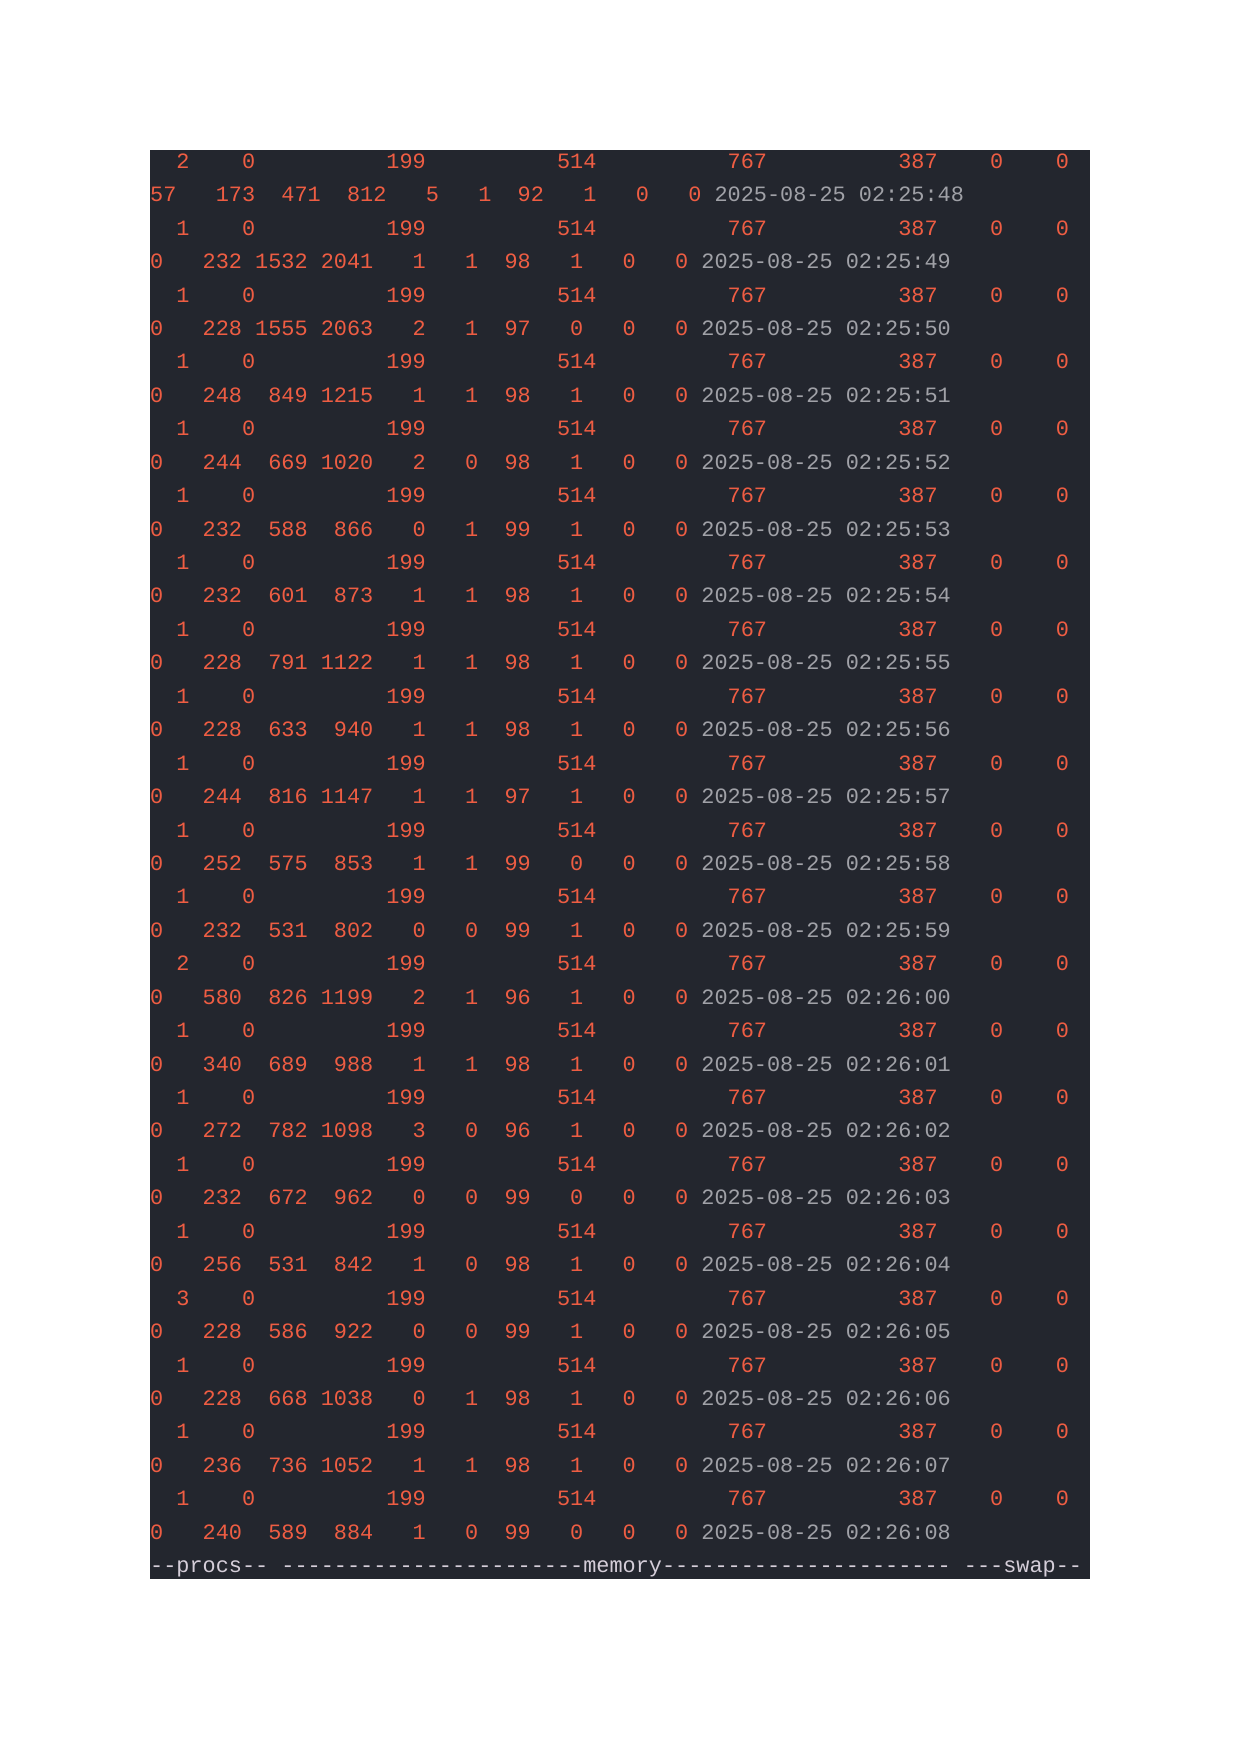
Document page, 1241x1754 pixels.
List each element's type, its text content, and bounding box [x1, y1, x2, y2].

text 1 0 199 514 767 387 0 0 0 228 1555 2063 2 1 97 0 0 0 2025-08-25 02:25:50 [150, 284, 1090, 342]
text 1 0 199 514 767 387 0 0 0 240 589 884 1 0 99 0 0 0 2025-08-25 02:26:08 [150, 1487, 1090, 1546]
text 1 0 199 514 767 387 0 0 0 228 668 1038 0 1 98 1 0 0 2025-08-25 02:26:06 [150, 1354, 1090, 1412]
text 1 0 199 514 767 387 0 0 0 244 669 1020 2 0 98 1 0 0 2025-08-25 02:25:52 [150, 417, 1090, 476]
text 3 0 199 514 767 387 0 0 0 228 586 922 0 0 99 1 0 0 2025-08-25 02:26:05 [150, 1287, 1090, 1345]
text 1 0 199 514 767 387 0 0 0 228 791 1122 1 1 98 1 0 0 2025-08-25 02:25:55 [150, 618, 1090, 676]
text 1 0 199 514 767 387 0 0 0 272 782 1098 3 0 96 1 0 0 2025-08-25 02:26:02 [150, 1086, 1090, 1144]
text 1 0 199 514 767 387 0 0 0 232 601 873 1 1 98 1 0 0 2025-08-25 02:25:54 [150, 551, 1090, 609]
text 2 0 199 514 767 387 0 0 57 173 471 812 5 1 92 1 0 0 2025-08-25 02:25:48 [150, 150, 1090, 208]
text 1 0 199 514 767 387 0 0 0 232 531 802 0 0 99 1 0 0 2025-08-25 02:25:59 [150, 886, 1090, 944]
text 1 0 199 514 767 387 0 0 0 244 816 1147 1 1 97 1 0 0 2025-08-25 02:25:57 [150, 752, 1090, 810]
text 2 0 199 514 767 387 0 0 0 580 826 1199 2 1 96 1 0 0 2025-08-25 02:26:00 [150, 952, 1090, 1011]
text 1 0 199 514 767 387 0 0 0 340 689 988 1 1 98 1 0 0 2025-08-25 02:26:01 [150, 1019, 1090, 1078]
text 1 0 199 514 767 387 0 0 0 232 672 962 0 0 99 0 0 0 2025-08-25 02:26:03 [150, 1153, 1090, 1211]
text 1 0 199 514 767 387 0 0 0 232 1532 2041 1 1 98 1 0 0 2025-08-25 02:25:49 [150, 217, 1090, 275]
text 1 0 199 514 767 387 0 0 0 252 575 853 1 1 99 0 0 0 2025-08-25 02:25:58 [150, 819, 1090, 877]
text 1 0 199 514 767 387 0 0 0 232 588 866 0 1 99 1 0 0 2025-08-25 02:25:53 [150, 484, 1090, 543]
text 1 0 199 514 767 387 0 0 0 236 736 1052 1 1 98 1 0 0 2025-08-25 02:26:07 [150, 1421, 1090, 1479]
text 1 0 199 514 767 387 0 0 0 248 849 1215 1 1 98 1 0 0 2025-08-25 02:25:51 [150, 351, 1090, 409]
text 1 0 199 514 767 387 0 0 0 256 531 842 1 0 98 1 0 0 2025-08-25 02:26:04 [150, 1220, 1090, 1278]
text 1 0 199 514 767 387 0 0 0 228 633 940 1 1 98 1 0 0 2025-08-25 02:25:56 [150, 685, 1090, 743]
text --procs-- -----------------------memory---------------------- ---swap-- [150, 1554, 1090, 1579]
